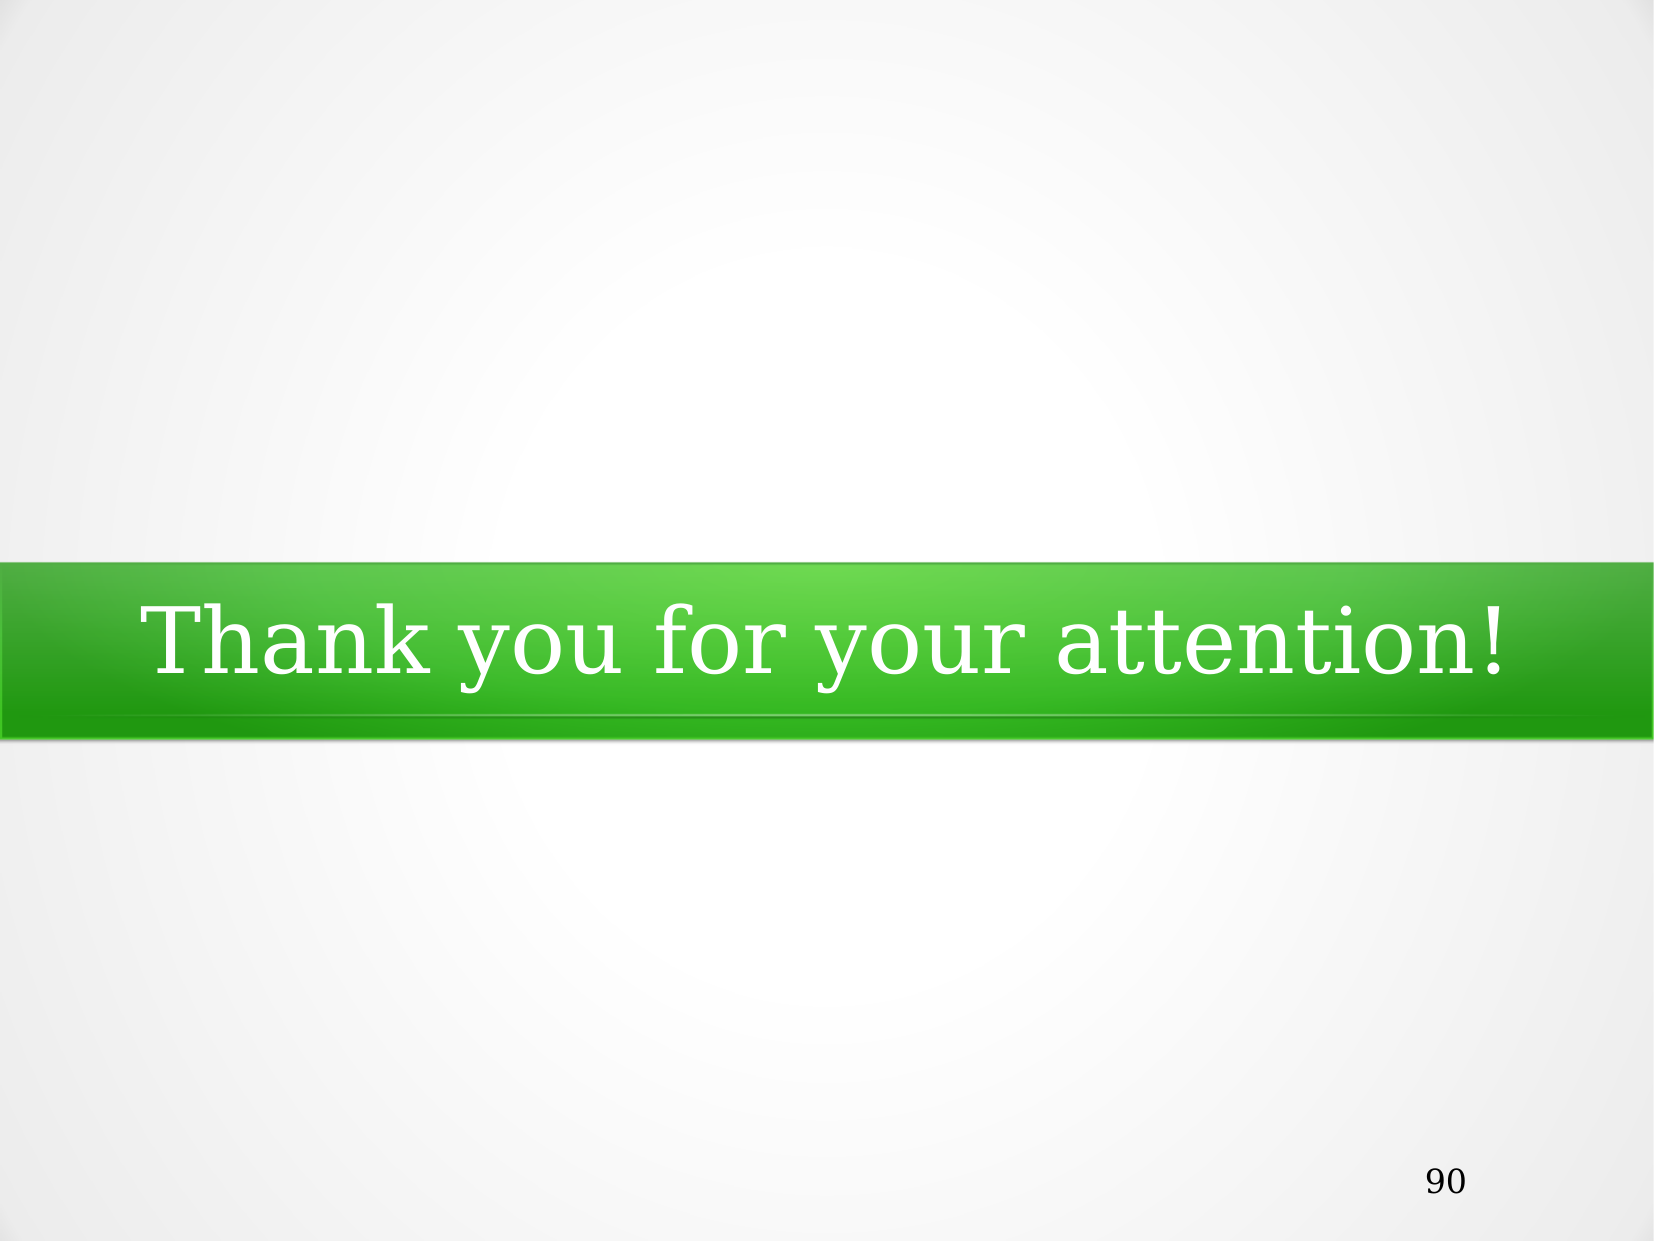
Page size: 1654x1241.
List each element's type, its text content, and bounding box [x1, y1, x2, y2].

title Thank you for your attention! [82, 578, 1571, 715]
picture [0, 0, 1654, 1241]
